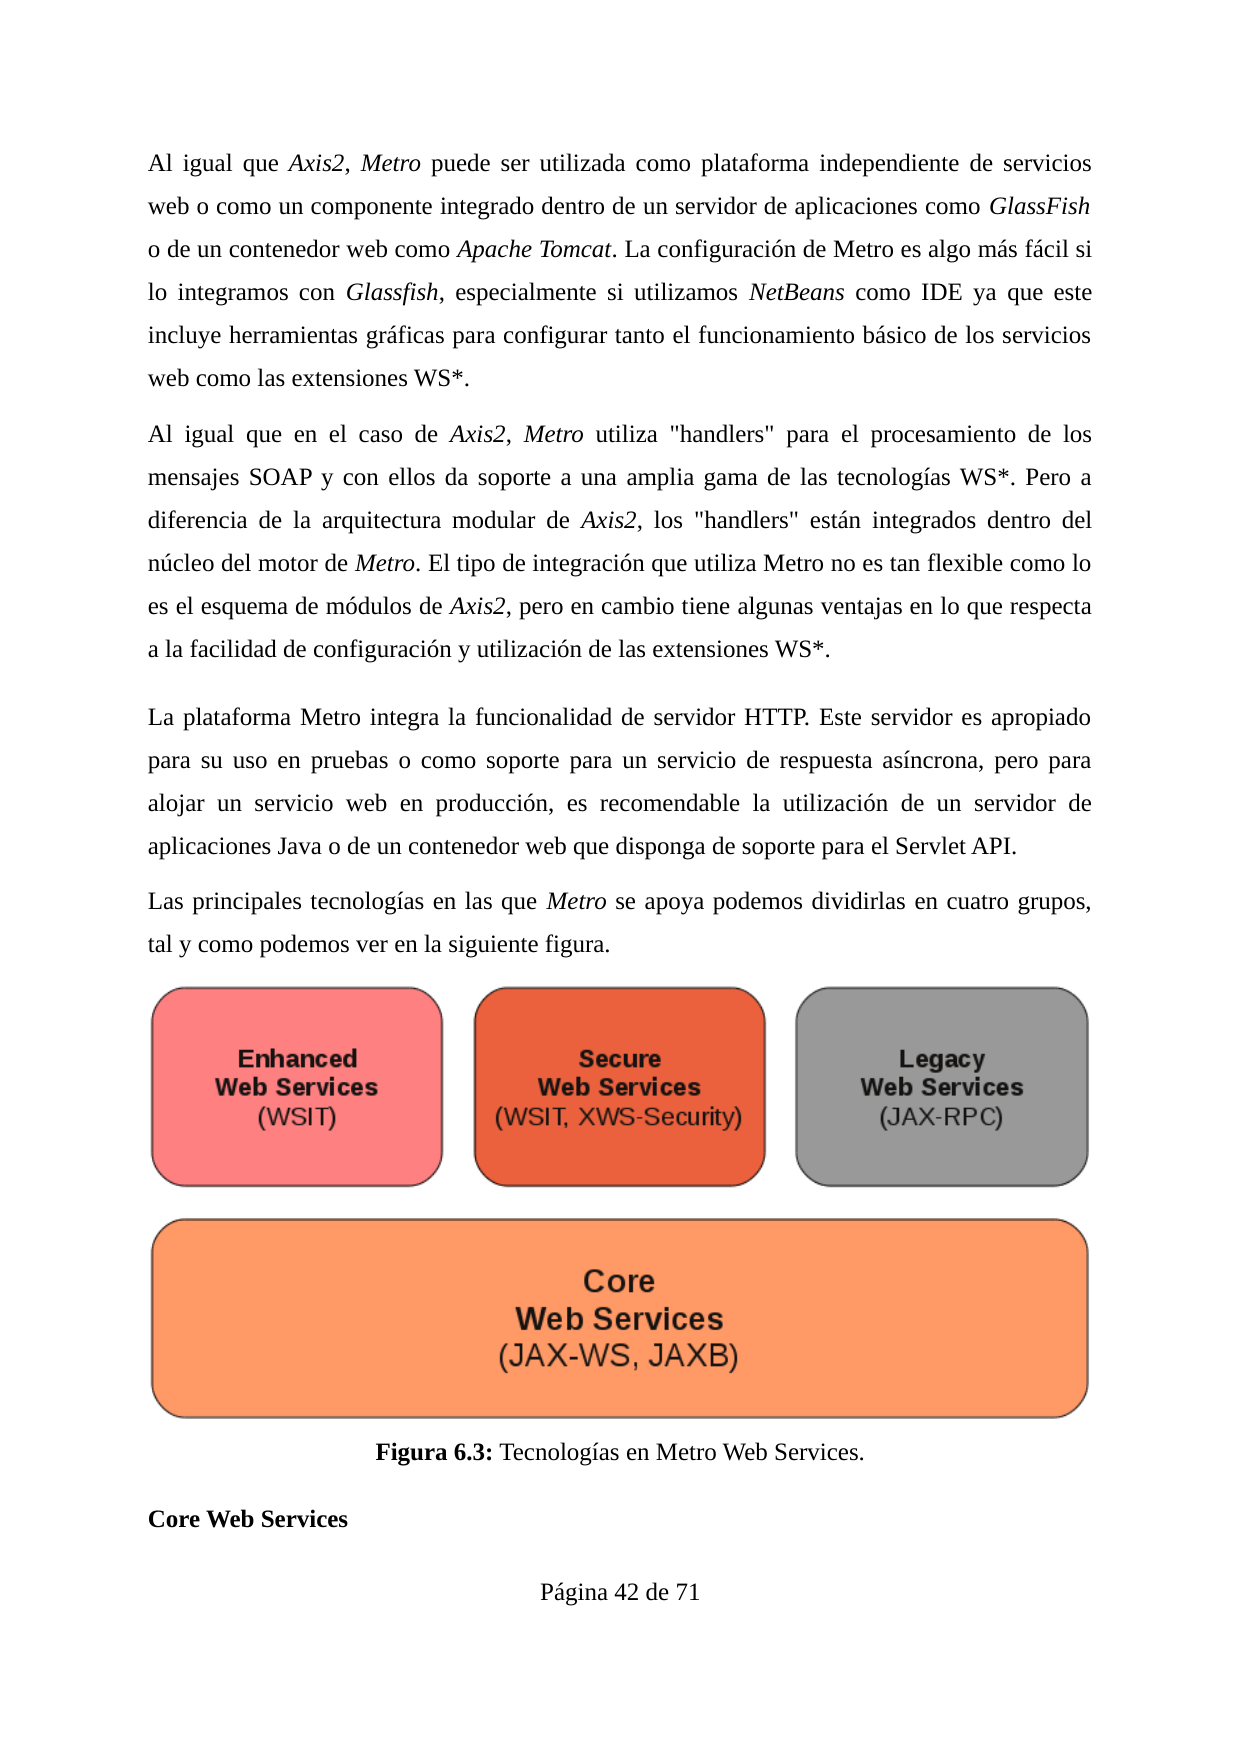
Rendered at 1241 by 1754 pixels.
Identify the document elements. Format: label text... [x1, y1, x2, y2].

text Al igual que en el caso de Axis2, Metro utiliza "handlers" para el procesamiento de los mensajes SOAP y con ellos da soporte a una amplia gama de las tecnologías WS*. Pero a diferencia de la arquitectura modular de Axis2, los "handlers" están integrados dentro del núcleo del motor de Metro. El tipo de integración que utiliza Metro no es tan flexible como lo es el esquema de módulos de Axis2, pero en cambio tiene algunas ventajas en lo que respecta a la facilidad de configuración y utilización de las extensiones WS*. [148, 419, 1093, 663]
text Figura 6.3: Tecnologías en Metro Web Services. [148, 1423, 1093, 1466]
text La plataforma Metro integra la funcionalidad de servidor HTTP. Este servidor es apropiado para su uso en pruebas o como soporte para un servicio de respuesta asíncrona, pero para alojar un servicio web en producción, es recomendable la utilización de un servidor de aplicaciones Java o de un contenedor web que disponga de soporte para el Servlet API. [148, 702, 1093, 860]
text Las principales tecnologías en las que Metro se apoya podemos dividirlas en cuatro grupos, tal y como podemos ver en la siguiente figura. [148, 886, 1093, 958]
text Al igual que Axis2, Metro puede ser utilizada como plataforma independiente de servicios web o como un componente integrado dentro de un servidor de aplicaciones como GlassFish o de un contenedor web como Apache Tomcat. La configuración de Metro es algo más fácil si lo integramos con Glassfish, especialmente si utilizamos NetBeans como IDE ya que este incluye herramientas gráficas para configurar tanto el funcionamiento básico de los servicios web como las extensiones WS*. [148, 148, 1093, 392]
text Core Web Services [148, 1504, 1093, 1532]
picture [147, 985, 1093, 1423]
